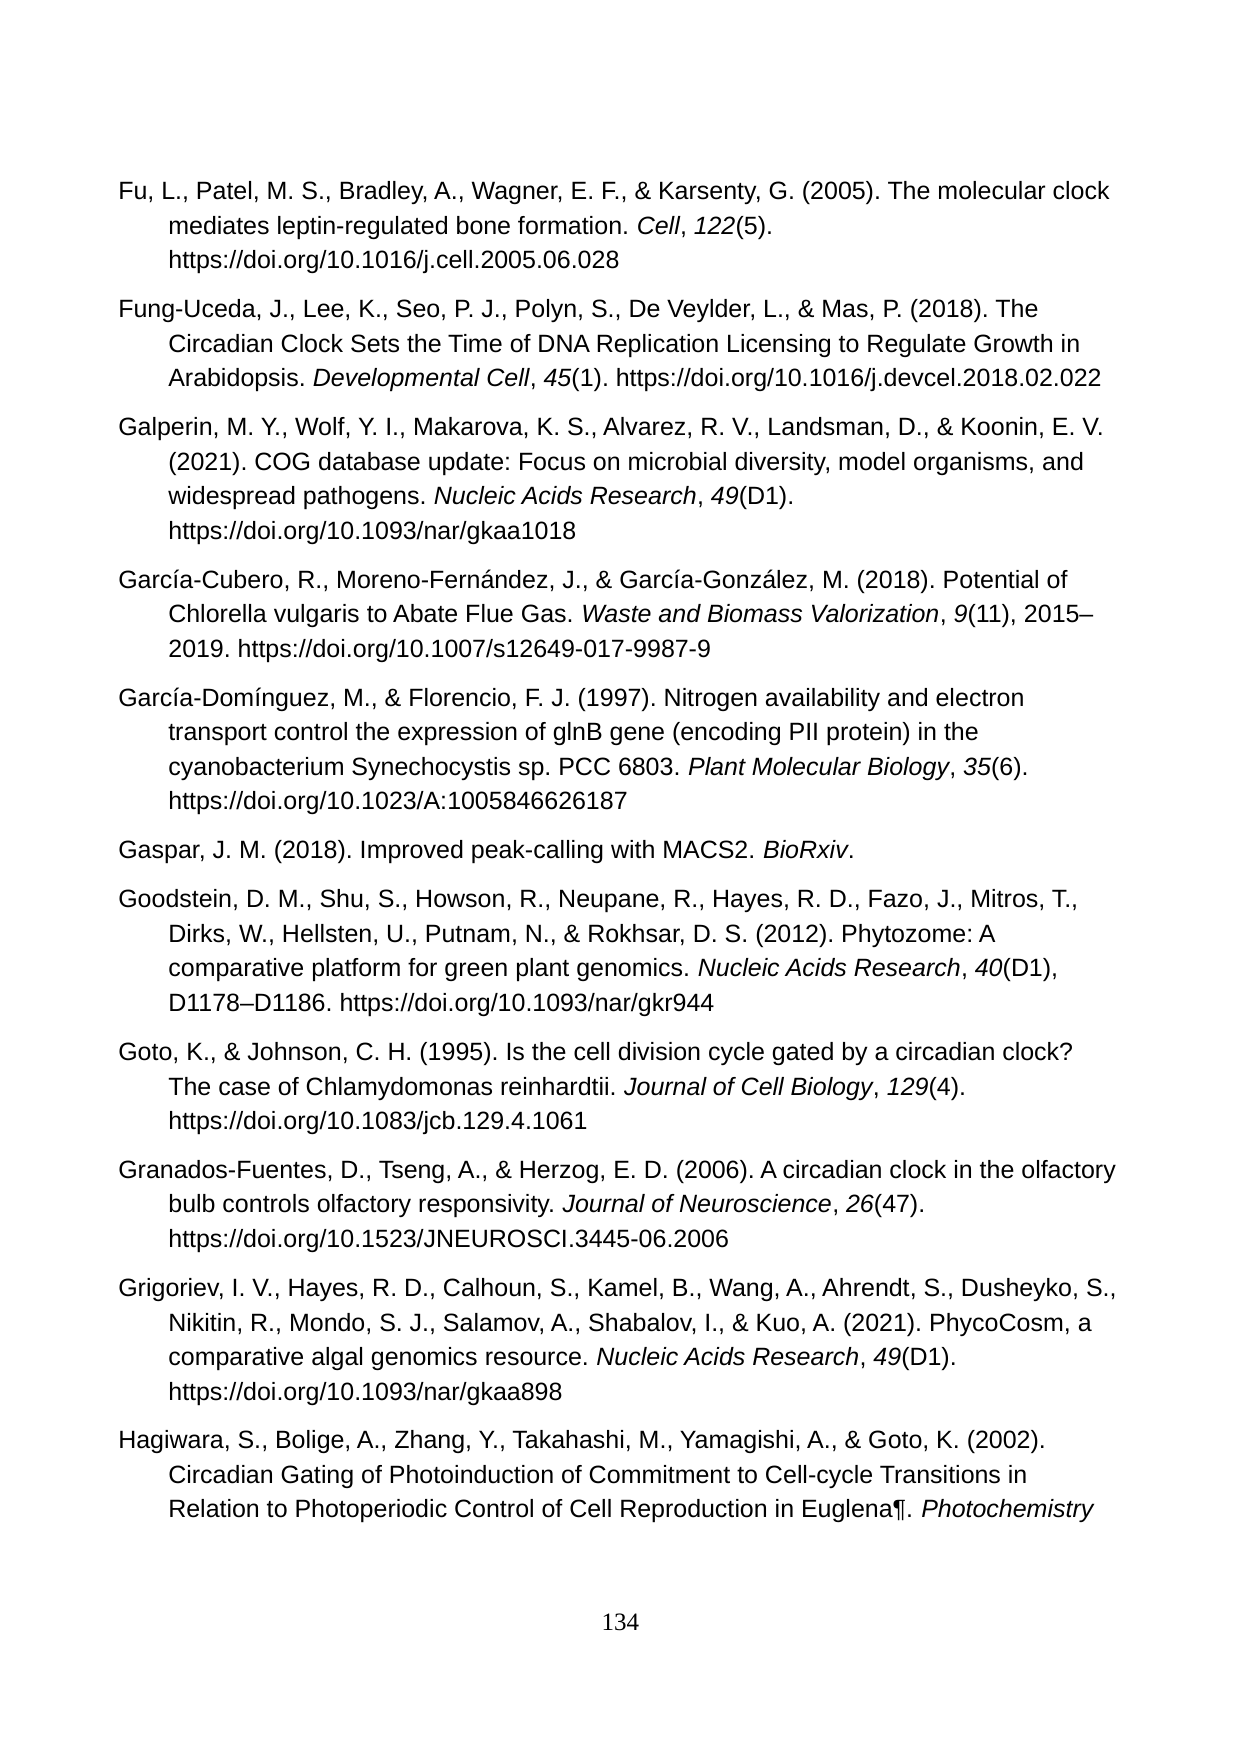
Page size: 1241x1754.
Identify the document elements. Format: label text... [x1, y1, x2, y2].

text Goodstein, D. M., Shu, S., Howson, R., Neupane, R., Hayes, R. D., Fazo, J., Mitros, T., Dirks, W., Hellsten, U., Putnam, N., & Rokhsar, D. S. (2012). Phytozome: A comparative platform for green plant genomics. Nucleic Acids Research, 40(D1), D1178–D1186. https://doi.org/10.1093/nar/gkr944 [118, 884, 1122, 1017]
text Goto, K., & Johnson, C. H. (1995). Is the cell division cycle gated by a circadian clock? The case of Chlamydomonas reinhardtii. Journal of Cell Biology, 129(4). https://doi.org/10.1083/jcb.129.4.1061 [118, 1037, 1122, 1135]
text Fung-Uceda, J., Lee, K., Seo, P. J., Polyn, S., De Veylder, L., & Mas, P. (2018). The Circadian Clock Sets the Time of DNA Replication Licensing to Regulate Growth in Arabidopsis. Developmental Cell, 45(1). https://doi.org/10.1016/j.devcel.2018.02.022 [118, 294, 1122, 392]
text García-Cubero, R., Moreno-Fernández, J., & García-González, M. (2018). Potential of Chlorella vulgaris to Abate Flue Gas. Waste and Biomass Valorization, 9(11), 2015–2019. https://doi.org/10.1007/s12649-017-9987-9 [118, 565, 1122, 663]
text Gaspar, J. M. (2018). Improved peak-calling with MACS2. BioRxiv. [118, 835, 1122, 864]
text García-Domínguez, M., & Florencio, F. J. (1997). Nitrogen availability and electron transport control the expression of glnB gene (encoding PII protein) in the cyanobacterium Synechocystis sp. PCC 6803. Plant Molecular Biology, 35(6). https://doi.org/10.1023/A:1005846626187 [118, 683, 1122, 815]
text Hagiwara, S., Bolige, A., Zhang, Y., Takahashi, M., Yamagishi, A., & Goto, K. (2002). Circadian Gating of Photoinduction of Commitment to Cell-cycle Transitions in Relation to Photoperiodic Control of Cell Reproduction in Euglena¶. Photochemistry [118, 1426, 1122, 1523]
text Fu, L., Patel, M. S., Bradley, A., Wagner, E. F., & Karsenty, G. (2005). The molecular clock mediates leptin-regulated bone formation. Cell, 122(5). https://doi.org/10.1016/j.cell.2005.06.028 [118, 176, 1122, 274]
text Galperin, M. Y., Wolf, Y. I., Makarova, K. S., Alvarez, R. V., Landsman, D., & Koonin, E. V. (2021). COG database update: Focus on microbial diversity, model organisms, and widespread pathogens. Nucleic Acids Research, 49(D1). https://doi.org/10.1093/nar/gkaa1018 [118, 412, 1122, 544]
text Granados-Fuentes, D., Tseng, A., & Herzog, E. D. (2006). A circadian clock in the olfactory bulb controls olfactory responsivity. Journal of Neuroscience, 26(47). https://doi.org/10.1523/JNEUROSCI.3445-06.2006 [118, 1155, 1122, 1253]
text Grigoriev, I. V., Hayes, R. D., Calhoun, S., Kamel, B., Wang, A., Ahrendt, S., Dusheyko, S., Nikitin, R., Mondo, S. J., Salamov, A., Shabalov, I., & Kuo, A. (2021). PhycoCosm, a comparative algal genomics resource. Nucleic Acids Research, 49(D1). https://doi.org/10.1093/nar/gkaa898 [118, 1273, 1122, 1405]
